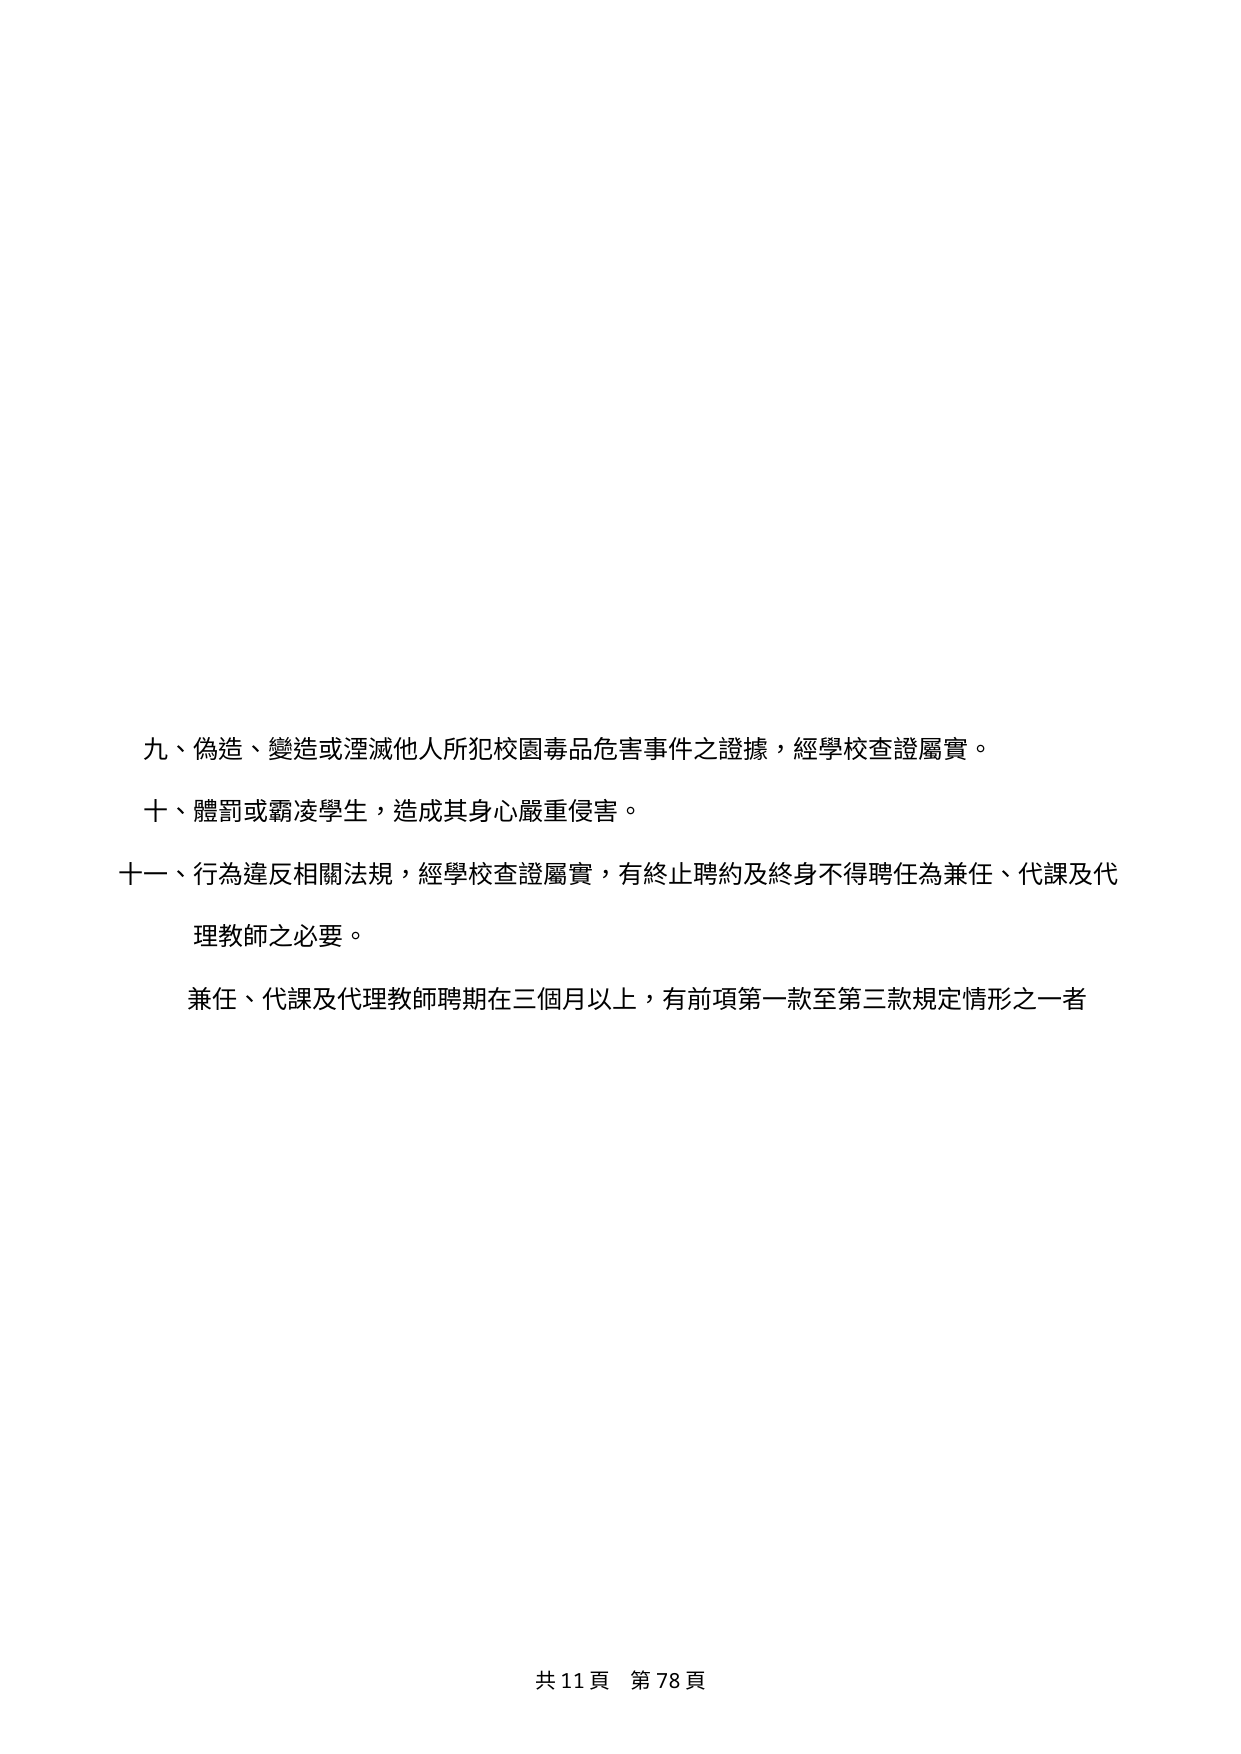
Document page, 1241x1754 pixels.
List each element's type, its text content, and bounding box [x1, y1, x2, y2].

text 九、偽造、變造或湮滅他人所犯校園毒品危害事件之證據，經學校查證屬實。 [118, 706, 1122, 768]
text 兼任、代課及代理教師聘期在三個月以上，有前項第一款至第三款規定情形之一者 [118, 956, 1122, 1018]
text 十一、行為違反相關法規，經學校查證屬實，有終止聘約及終身不得聘任為兼任、代課及代理教師之必要。 [118, 831, 1122, 956]
text 十、體罰或霸凌學生，造成其身心嚴重侵害。 [118, 768, 1122, 831]
